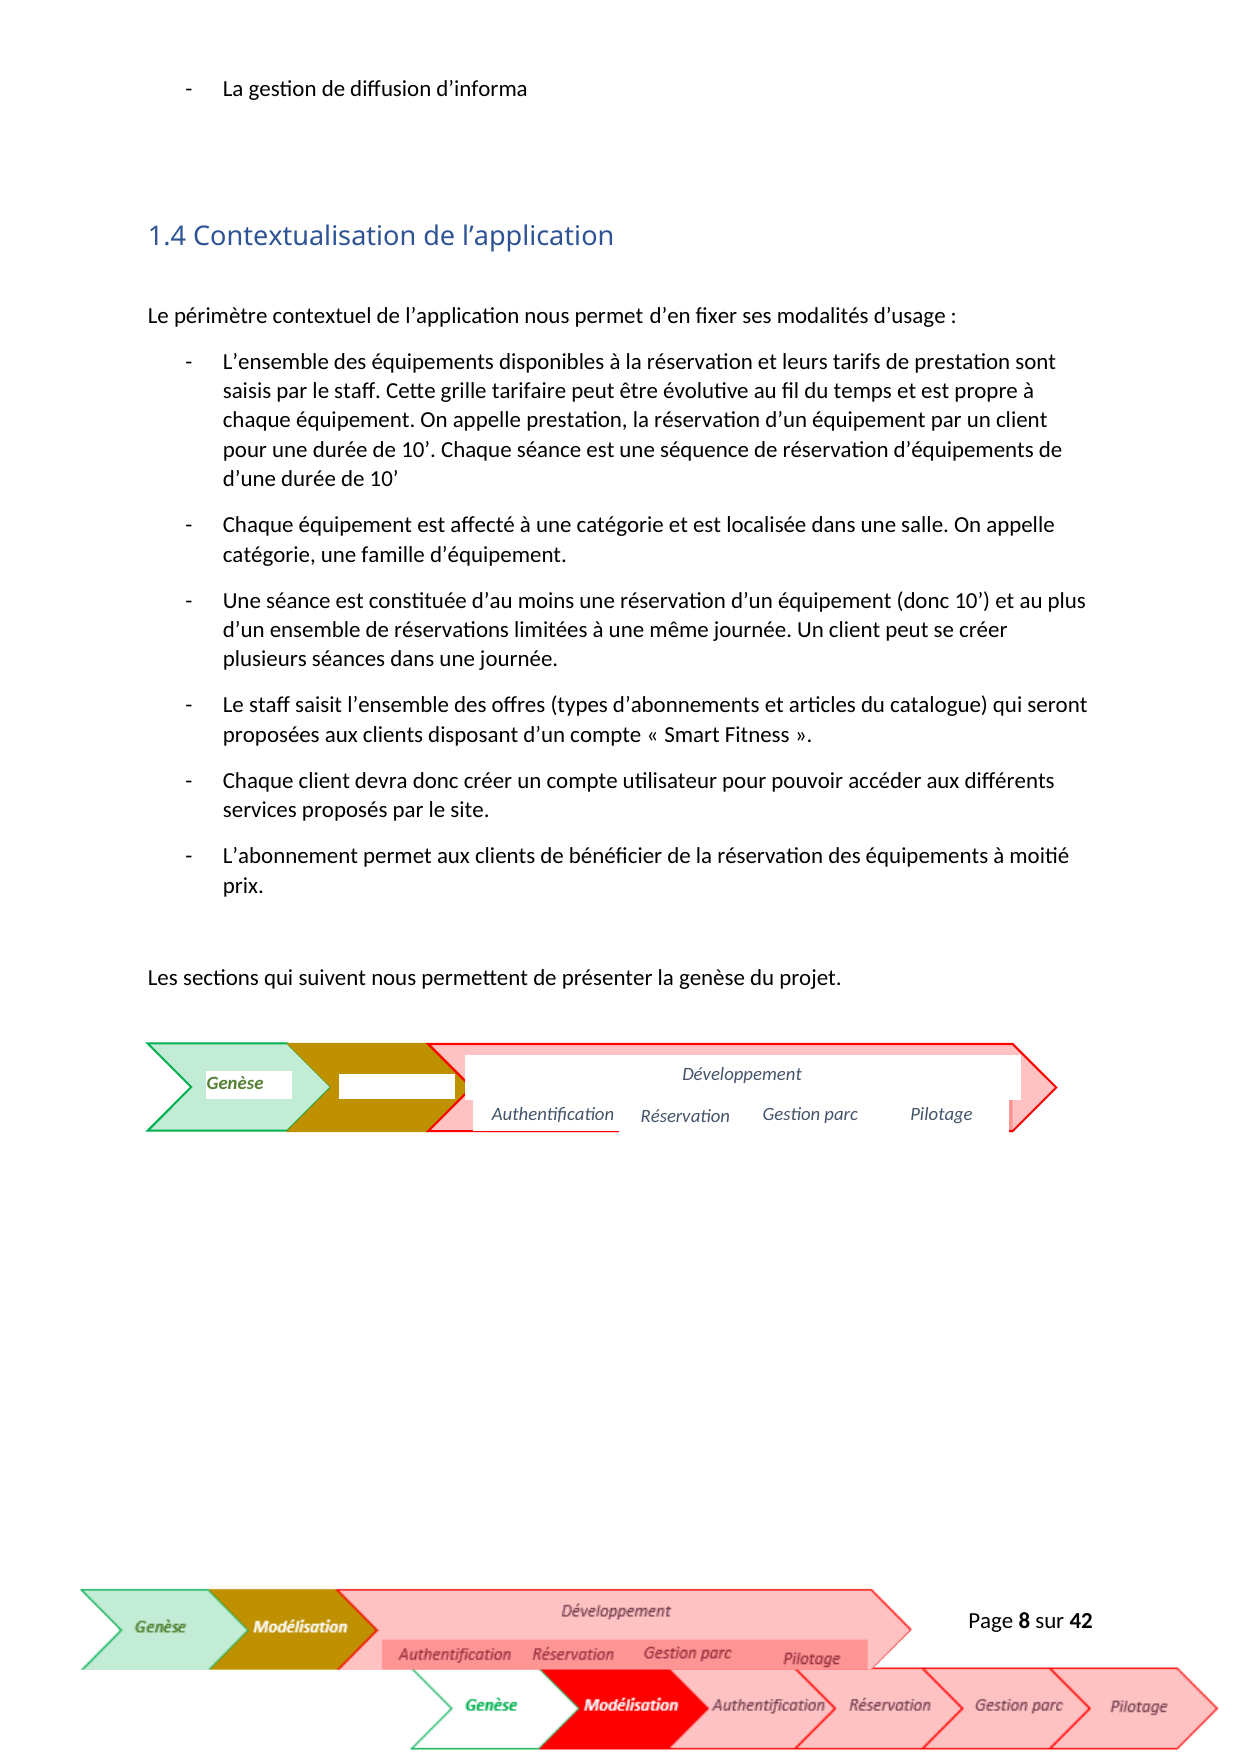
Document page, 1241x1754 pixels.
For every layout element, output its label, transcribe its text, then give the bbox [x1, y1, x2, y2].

list Chaque client devra donc créer un compte utilisateur pour pouvoir accéder aux différents services proposés par le site. [185, 766, 1092, 823]
list Le staff saisit l’ensemble des offres (types d’abonnements et articles du catalogue) qui seront proposées aux clients disposant d’un compte « Smart Fitness ». [185, 691, 1092, 748]
text Pilotage [890, 1103, 994, 1126]
text Authentification [488, 1102, 619, 1123]
list Une séance est constituée d’au moins une réservation d’un équipement (donc 10’) et au plus d’un ensemble de réservations limitées à une même journée. Un client peut se créer plusieurs séances dans une journée. [185, 586, 1092, 673]
text Les sections qui suivent nous permettent de présenter la genèse du projet. [148, 963, 1092, 991]
list La gestion de diffusion d’informa [185, 74, 1092, 102]
list Chaque équipement est affecté à une catégorie et est localisée dans une salle. On appelle catégorie, une famille d’équipement. [185, 510, 1092, 568]
subtitle 1.4 Contextualisation de l’application [148, 216, 1092, 253]
list L’abonnement permet aux clients de bénéficier de la réservation des équipements à moitié prix. [185, 841, 1092, 899]
list L’ensemble des équipements disponibles à la réservation et leurs tarifs de prestation sont saisis par le staff. Cette grille tarifaire peut être évolutive au fil du temps et est propre à chaque équipement. On appelle prestation, la réservation d’un équipement par un client pour une durée de 10’. Chaque séance est une séquence de réservation d’équipements de d’une durée de 10’ [185, 347, 1092, 492]
text Gestion parc [759, 1103, 863, 1125]
text Développement [480, 1063, 1006, 1086]
text Le périmètre contextuel de l’application nous permet d’en fixer ses modalités d’usage : [148, 301, 1092, 329]
text Réservation [634, 1104, 738, 1126]
text Genèse [206, 1071, 292, 1094]
text Modélisation [339, 1074, 455, 1097]
